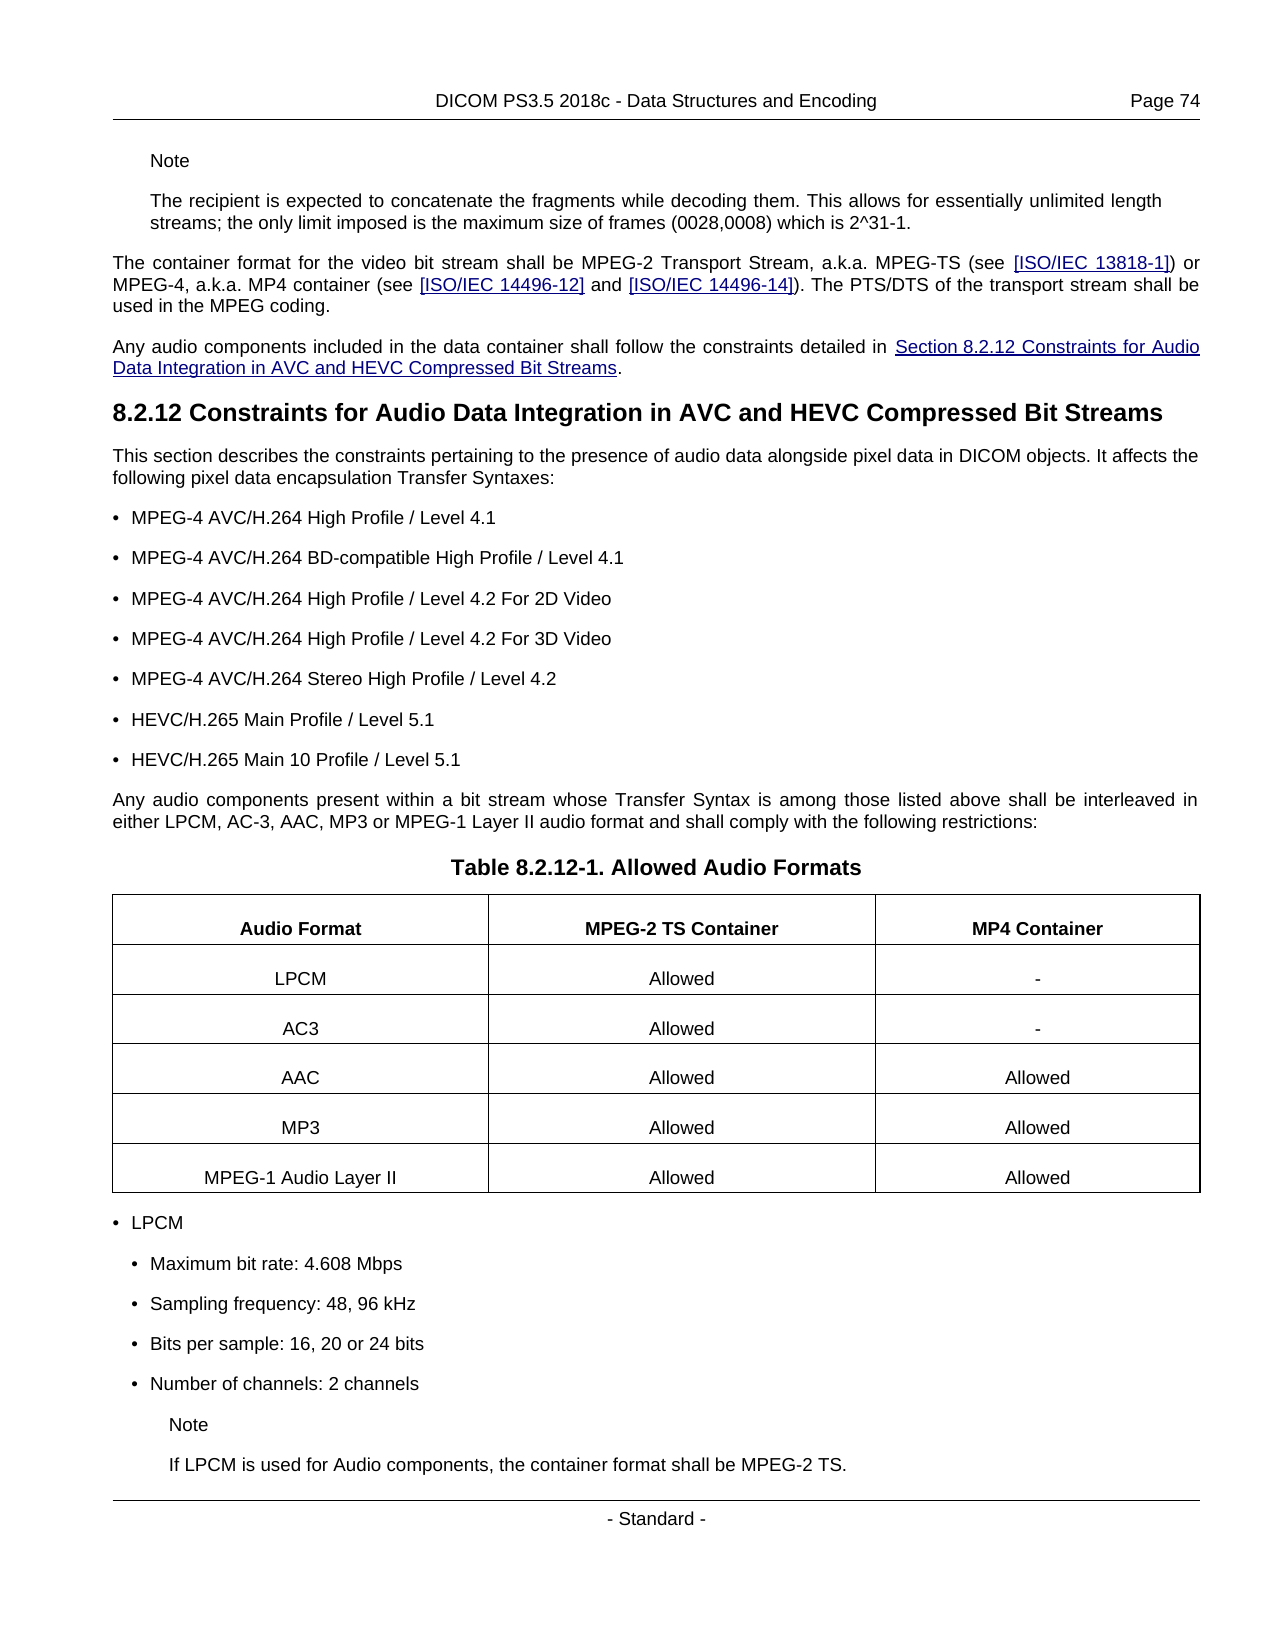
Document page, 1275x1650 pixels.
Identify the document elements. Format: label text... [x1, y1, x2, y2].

table_cell Allowed [489, 995, 875, 1043]
table_cell Allowed [489, 1144, 875, 1192]
text The container format for the video bit stream shall be MPEG-2 Transport Stream, a.k.a. MPEG-TS (see [ISO/IEC 13818-1]) or MPEG-4, a.k.a. MP4 container (see [ISO/IEC 14496-12] and [ISO/IEC 14496-14]). The PTS/DTS of the transport stream shall be used in the MPEG coding. [112, 252, 1200, 317]
table_cell - [876, 945, 1199, 993]
table_cell Allowed [876, 1094, 1199, 1142]
list Bits per sample: 16, 20 or 24 bits [131, 1333, 1200, 1354]
text Note [150, 150, 1162, 172]
list LPCM [112, 1212, 1200, 1233]
list Maximum bit rate: 4.608 Mbps [131, 1252, 1200, 1274]
table_cell Allowed [876, 1144, 1199, 1192]
list MPEG-4 AVC/H.264 BD-compatible High Profile / Level 4.1 [112, 547, 1200, 569]
list Number of channels: 2 channels [131, 1373, 1200, 1395]
table_cell LPCM [113, 945, 488, 993]
list HEVC/H.265 Main 10 Profile / Level 5.1 [112, 749, 1200, 770]
table_cell - [876, 995, 1199, 1043]
table_cell Allowed [489, 1044, 875, 1093]
list HEVC/H.265 Main Profile / Level 5.1 [112, 708, 1200, 730]
list Note [150, 1413, 1162, 1435]
list MPEG-4 AVC/H.264 High Profile / Level 4.2 For 2D Video [112, 587, 1200, 609]
text Table 8.2.12-1. Allowed Audio Formats [112, 855, 1200, 881]
table_cell Allowed [489, 1094, 875, 1142]
table_cell Allowed [489, 945, 875, 993]
table_cell MP3 [113, 1094, 488, 1142]
text This section describes the constraints pertaining to the presence of audio data alongside pixel data in DICOM objects. It affects the following pixel data encapsulation Transfer Syntaxes: [112, 445, 1200, 488]
table_header MPEG-2 TS Container [489, 895, 875, 944]
list MPEG-4 AVC/H.264 High Profile / Level 4.1 [112, 507, 1200, 528]
table_cell AC3 [113, 995, 488, 1043]
table_cell MPEG-1 Audio Layer II [113, 1144, 488, 1192]
list MPEG-4 AVC/H.264 Stereo High Profile / Level 4.2 [112, 668, 1200, 690]
list Sampling frequency: 48, 96 kHz [131, 1293, 1200, 1314]
text 8.2.12 Constraints for Audio Data Integration in AVC and HEVC Compressed Bit Streams [112, 397, 1200, 426]
text The recipient is expected to concatenate the fragments while decoding them. This allows for essentially unlimited length streams; the only limit imposed is the maximum size of frames (0028,0008) which is 2^31-1. [150, 190, 1162, 233]
list MPEG-4 AVC/H.264 High Profile / Level 4.2 For 3D Video [112, 628, 1200, 649]
table_cell Allowed [876, 1044, 1199, 1093]
table_header MP4 Container [876, 895, 1199, 944]
list If LPCM is used for Audio components, the container format shall be MPEG-2 TS. [150, 1454, 1162, 1475]
text Any audio components included in the data container shall follow the constraints detailed in Section 8.2.12 Constraints for Audio Data Integration in AVC and HEVC Compressed Bit Streams. [112, 336, 1200, 379]
table_cell AAC [113, 1044, 488, 1093]
text Any audio components present within a bit stream whose Transfer Syntax is among those listed above shall be interleaved in either LPCM, AC-3, AAC, MP3 or MPEG-1 Layer II audio format and shall comply with the following restrictions: [112, 789, 1200, 832]
table_header Audio Format [113, 895, 488, 944]
